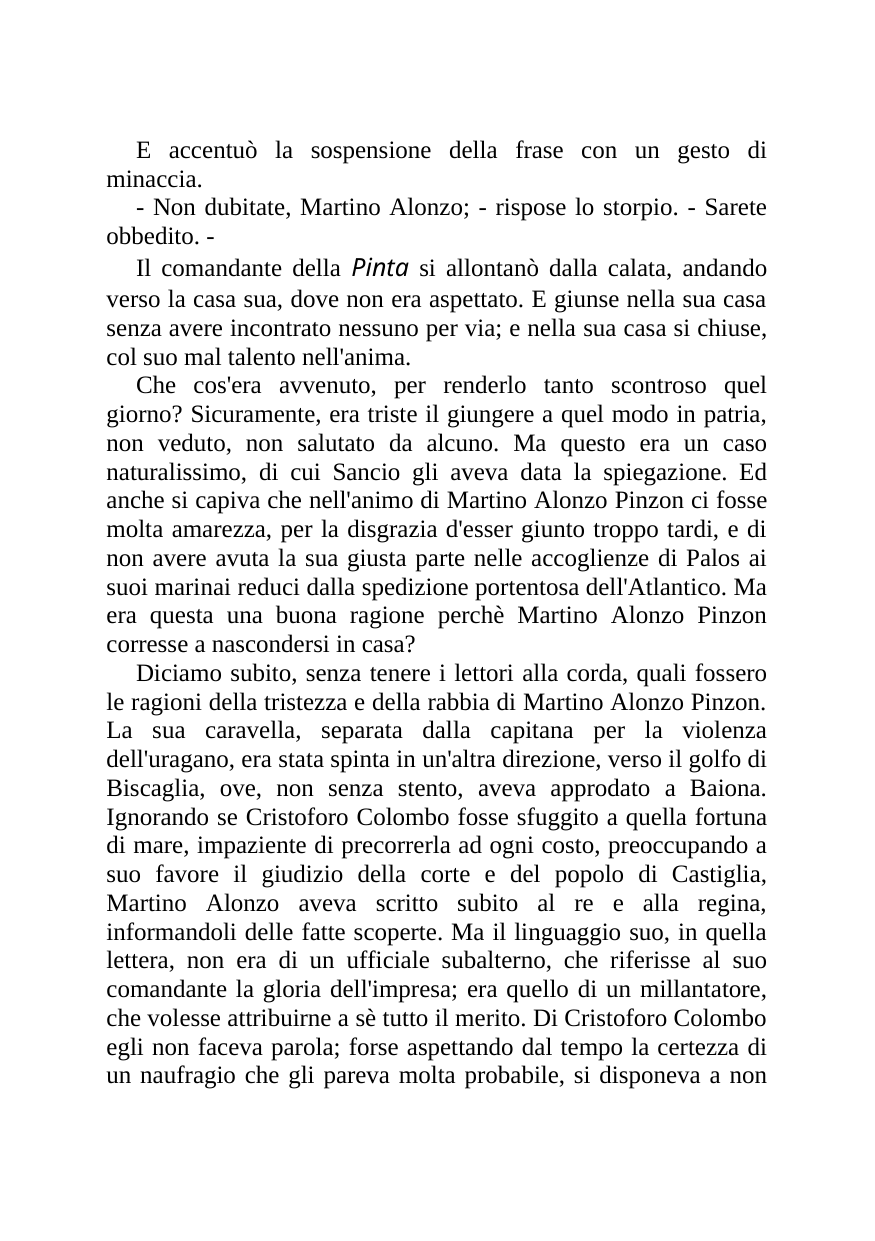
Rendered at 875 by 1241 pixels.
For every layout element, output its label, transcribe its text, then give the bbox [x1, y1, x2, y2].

text Che cos'era avvenuto, per renderlo tanto scontroso quel giorno? Sicuramente, era triste il giungere a quel modo in patria, non veduto, non salutato da alcuno. Ma questo era un caso naturalissimo, di cui Sancio gli aveva data la spiegazione. Ed anche si capiva che nell'animo di Martino Alonzo Pinzon ci fosse molta amarezza, per la disgrazia d'esser giunto troppo tardi, e di non avere avuta la sua giusta parte nelle accoglienze di Palos ai suoi marinai reduci dalla spedizione portentosa dell'Atlantico. Ma era questa una buona ragione perchè Martino Alonzo Pinzon corresse a nascondersi in casa? [106, 370, 768, 658]
text Diciamo subito, senza tenere i lettori alla corda, quali fossero le ragioni della tristezza e della rabbia di Martino Alonzo Pinzon. La sua caravella, separata dalla capitana per la violenza dell'uragano, era stata spinta in un'altra direzione, verso il golfo di Biscaglia, ove, non senza stento, aveva approdato a Baiona. Ignorando se Cristoforo Colombo fosse sfuggito a quella fortuna di mare, impaziente di precorrerla ad ogni costo, preoccupando a suo favore il giudizio della corte e del popolo di Castiglia, Martino Alonzo aveva scritto subito al re e alla regina, informandoli delle fatte scoperte. Ma il linguaggio suo, in quella lettera, non era di un ufficiale subalterno, che riferisse al suo comandante la gloria dell'impresa; era quello di un millantatore, che volesse attribuirne a sè tutto il merito. Di Cristoforo Colombo egli non faceva parola; forse aspettando dal tempo la certezza di un naufragio che gli pareva molta probabile, si disponeva a non [106, 658, 768, 1089]
text E accentuò la sospensione della frase con un gesto di minaccia. [106, 135, 768, 192]
text - Non dubitate, Martino Alonzo; - rispose lo storpio. - Sarete obbedito. - [106, 192, 768, 250]
text Il comandante della Pinta si allontanò dalla calata, andando verso la casa sua, dove non era aspettato. E giunse nella sua casa senza avere incontrato nessuno per via; e nella sua casa si chiuse, col suo mal talento nell'anima. [106, 250, 768, 370]
